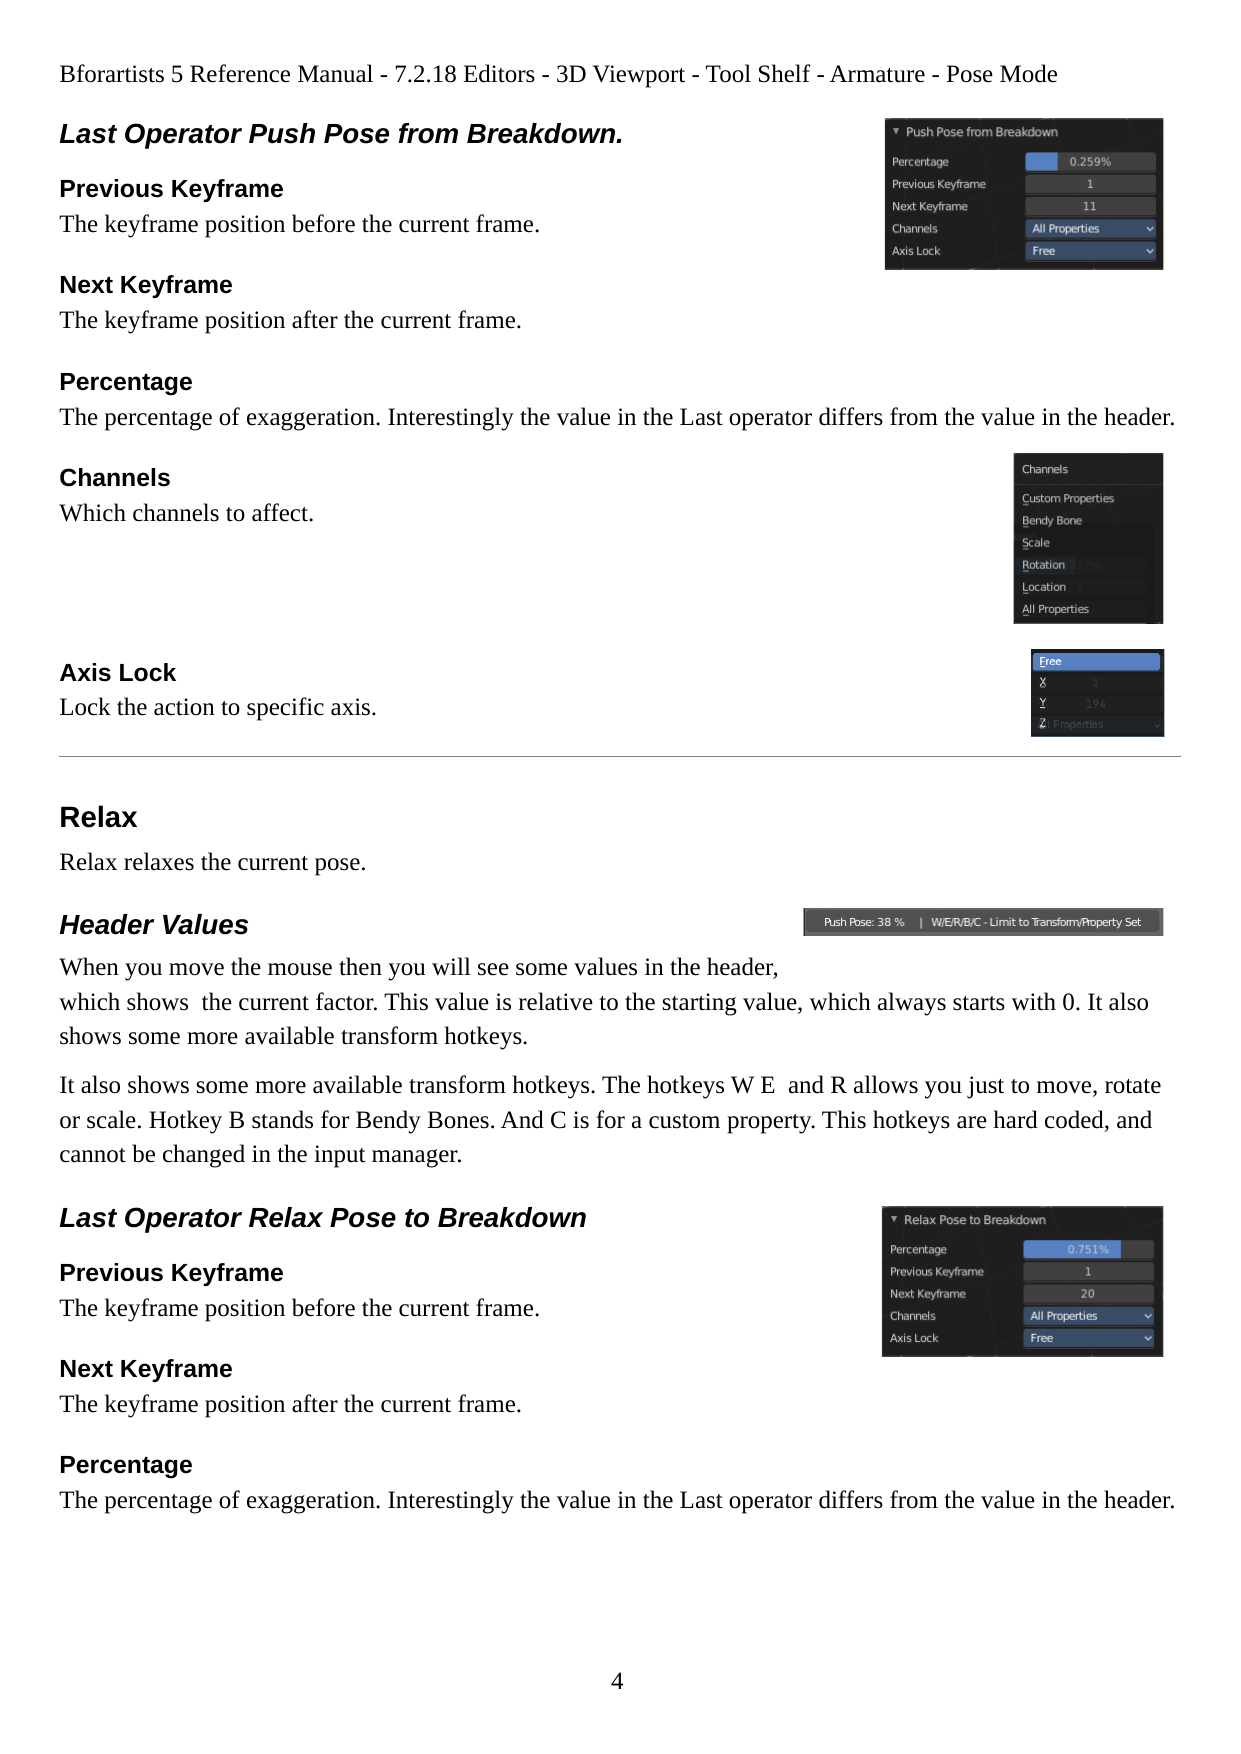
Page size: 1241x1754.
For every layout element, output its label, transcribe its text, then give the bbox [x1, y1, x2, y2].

picture [884, 118, 1164, 270]
text Relax relaxes the current pose. [59, 847, 1181, 875]
subtitle Last Operator Push Pose from Breakdown. [59, 117, 1181, 149]
subtitle Last Operator Relax Pose to Breakdown [59, 1201, 1181, 1233]
picture [1013, 453, 1164, 624]
subtitle Next Keyframe [59, 271, 1181, 299]
subtitle Next Keyframe [59, 1354, 1181, 1383]
subtitle Previous Keyframe [59, 174, 884, 203]
subtitle [1164, 463, 1181, 492]
text The keyframe position after the current frame. [59, 305, 1181, 334]
subtitle [1165, 658, 1181, 686]
subtitle Previous Keyframe [59, 1258, 881, 1286]
text When you move the mouse then you will see some values in the header, which shows the current factor. This value is relative to the starting value, which always starts with 0. It also shows some more available transform hotkeys. [59, 952, 1181, 1050]
text Lock the action to specific axis. [59, 692, 1031, 721]
subtitle Percentage [59, 367, 1181, 395]
subtitle [1164, 174, 1181, 203]
text The keyframe position after the current frame. [59, 1389, 1181, 1418]
subtitle Channels [59, 463, 1013, 492]
subtitle Header Values [59, 908, 1181, 940]
text The percentage of exaggeration. Interestingly the value in the Last operator differs from the value in the header. [59, 1485, 1181, 1514]
subtitle Relax [59, 800, 1181, 834]
picture [881, 1206, 1164, 1357]
text The percentage of exaggeration. Interestingly the value in the Last operator differs from the value in the header. [59, 402, 1181, 430]
subtitle [1164, 1258, 1181, 1286]
text It also shows some more available transform hotkeys. The hotkeys W E and R allows you just to move, rotate or scale. Hotkey B stands for Bendy Bones. And C is for a custom property. This hotkeys are hard coded, and cannot be changed in the input manager. [59, 1071, 1181, 1168]
text Which channels to affect. [59, 498, 1013, 527]
picture [803, 908, 1164, 936]
subtitle Axis Lock [59, 658, 1031, 686]
subtitle Percentage [59, 1451, 1181, 1479]
text The keyframe position before the current frame. [59, 209, 884, 238]
text The keyframe position before the current frame. [59, 1293, 881, 1321]
picture [1031, 649, 1165, 737]
